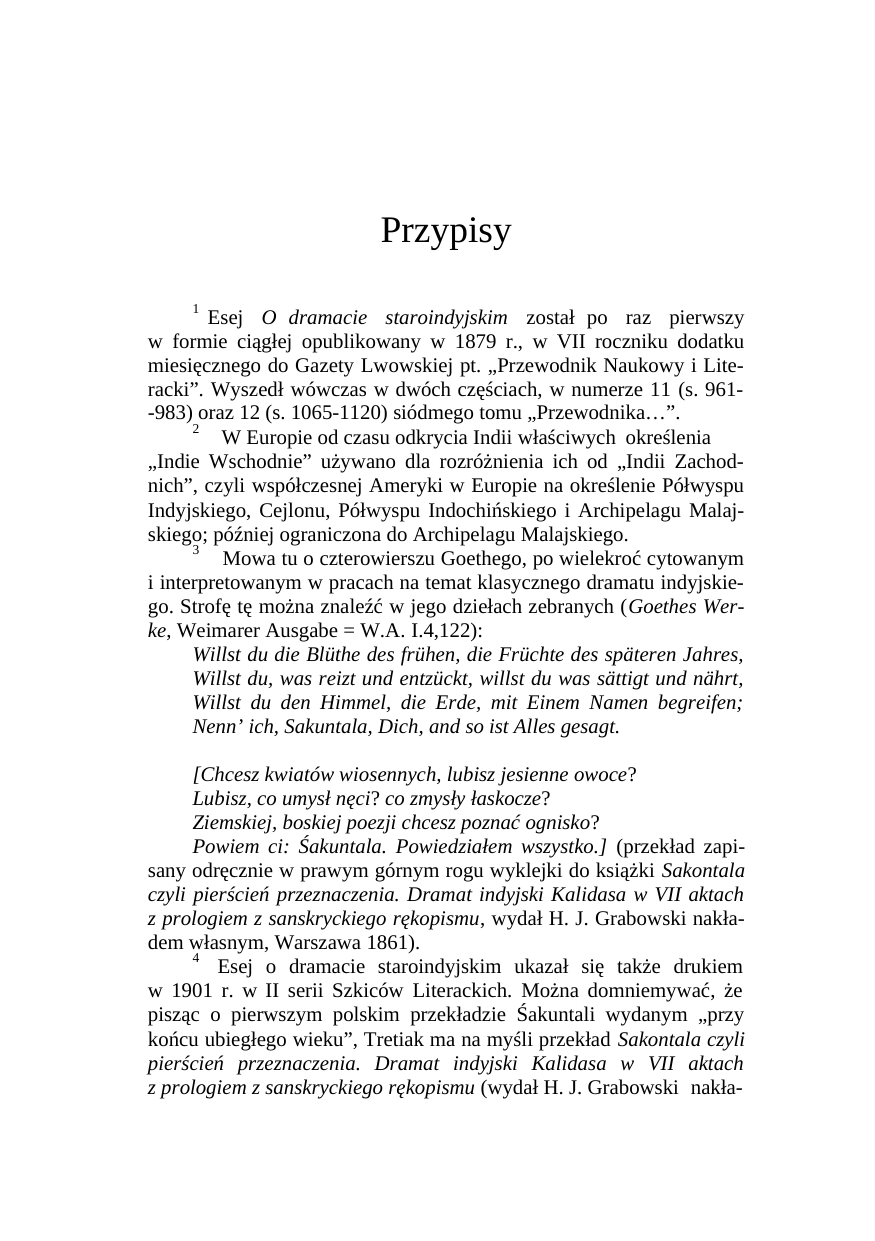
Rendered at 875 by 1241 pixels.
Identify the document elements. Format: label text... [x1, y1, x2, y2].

text 1 Esej O dramacie staroindyjskim został po raz pierwszy w formie ciągłej opublikowany w 1879 r., w VII roczniku dodatku miesięcznego do Gazety Lwowskiej pt. „Przewodnik Naukowy i Lite- racki”. Wyszedł wówczas w dwóch częściach, w numerze 11 (s. 961- [148, 301, 745, 401]
subtitle Przypisy [380, 208, 762, 251]
text Willst du die Blüthe des frühen, die Früchte des späteren Jahres, Willst du, was reizt und entzückt, willst du was sättigt und nährt, Willst du den Himmel, die Erde, mit Einem Namen begreifen; Nenn’ ich, Sakuntala, Dich, and so ist Alles gesagt. [192, 642, 744, 738]
text pisząc o pierwszym polskim przekładzie Śakuntali wydanym „przy końcu ubiegłego wieku”, Tretiak ma na myśli przekład Sakontala czyli pierścień przeznaczenia. Dramat indyjski Kalidasa w VII aktach z prologiem z sanskryckiego rękopismu (wydał H. J. Grabowski nakła- [148, 1002, 745, 1099]
text 2 W Europie od czasu odkrycia Indii właściwych określenia [192, 424, 762, 449]
text „Indie Wschodnie” używano dla rozróżnienia ich od „Indii Zachod- nich”, czyli współczesnej Ameryki w Europie na określenie Półwyspu Indyjskiego, Cejlonu, Półwyspu Indochińskiego i Archipelagu Malaj- skiego; później ograniczona do Archipelagu Malajskiego. [148, 449, 745, 546]
text -983) oraz 12 (s. 1065-1120) siódmego tomu „Przewodnika…”. [148, 401, 762, 424]
text 4 Esej o dramacie staroindyjskim ukazał się także drukiem w 1901 r. w II serii Szkiców Literackich. Można domniemywać, że [148, 954, 744, 1002]
text 3 Mowa tu o czterowierszu Goethego, po wielekroć cytowanym i interpretowanym w pracach na temat klasycznego dramatu indyjskie- go. Strofę tę można znaleźć w jego dziełach zebranych (Goethes Wer- ke, Weimarer Ausgabe = W.A. I.4,122): [148, 546, 744, 642]
text Powiem ci: Śakuntala. Powiedziałem wszystko.] (przekład zapi- sany odręcznie w prawym górnym rogu wyklejki do książki Sakontala czyli pierścień przeznaczenia. Dramat indyjski Kalidasa w VII aktach z prologiem z sanskryckiego rękopismu, wydał H. J. Grabowski nakła- dem własnym, Warszawa 1861). [148, 834, 745, 954]
text [Chcesz kwiatów wiosennych, lubisz jesienne owoce? Lubisz, co umysł nęci? co zmysły łaskocze? [192, 762, 638, 810]
text Ziemskiej, boskiej poezji chcesz poznać ognisko? [192, 810, 762, 834]
